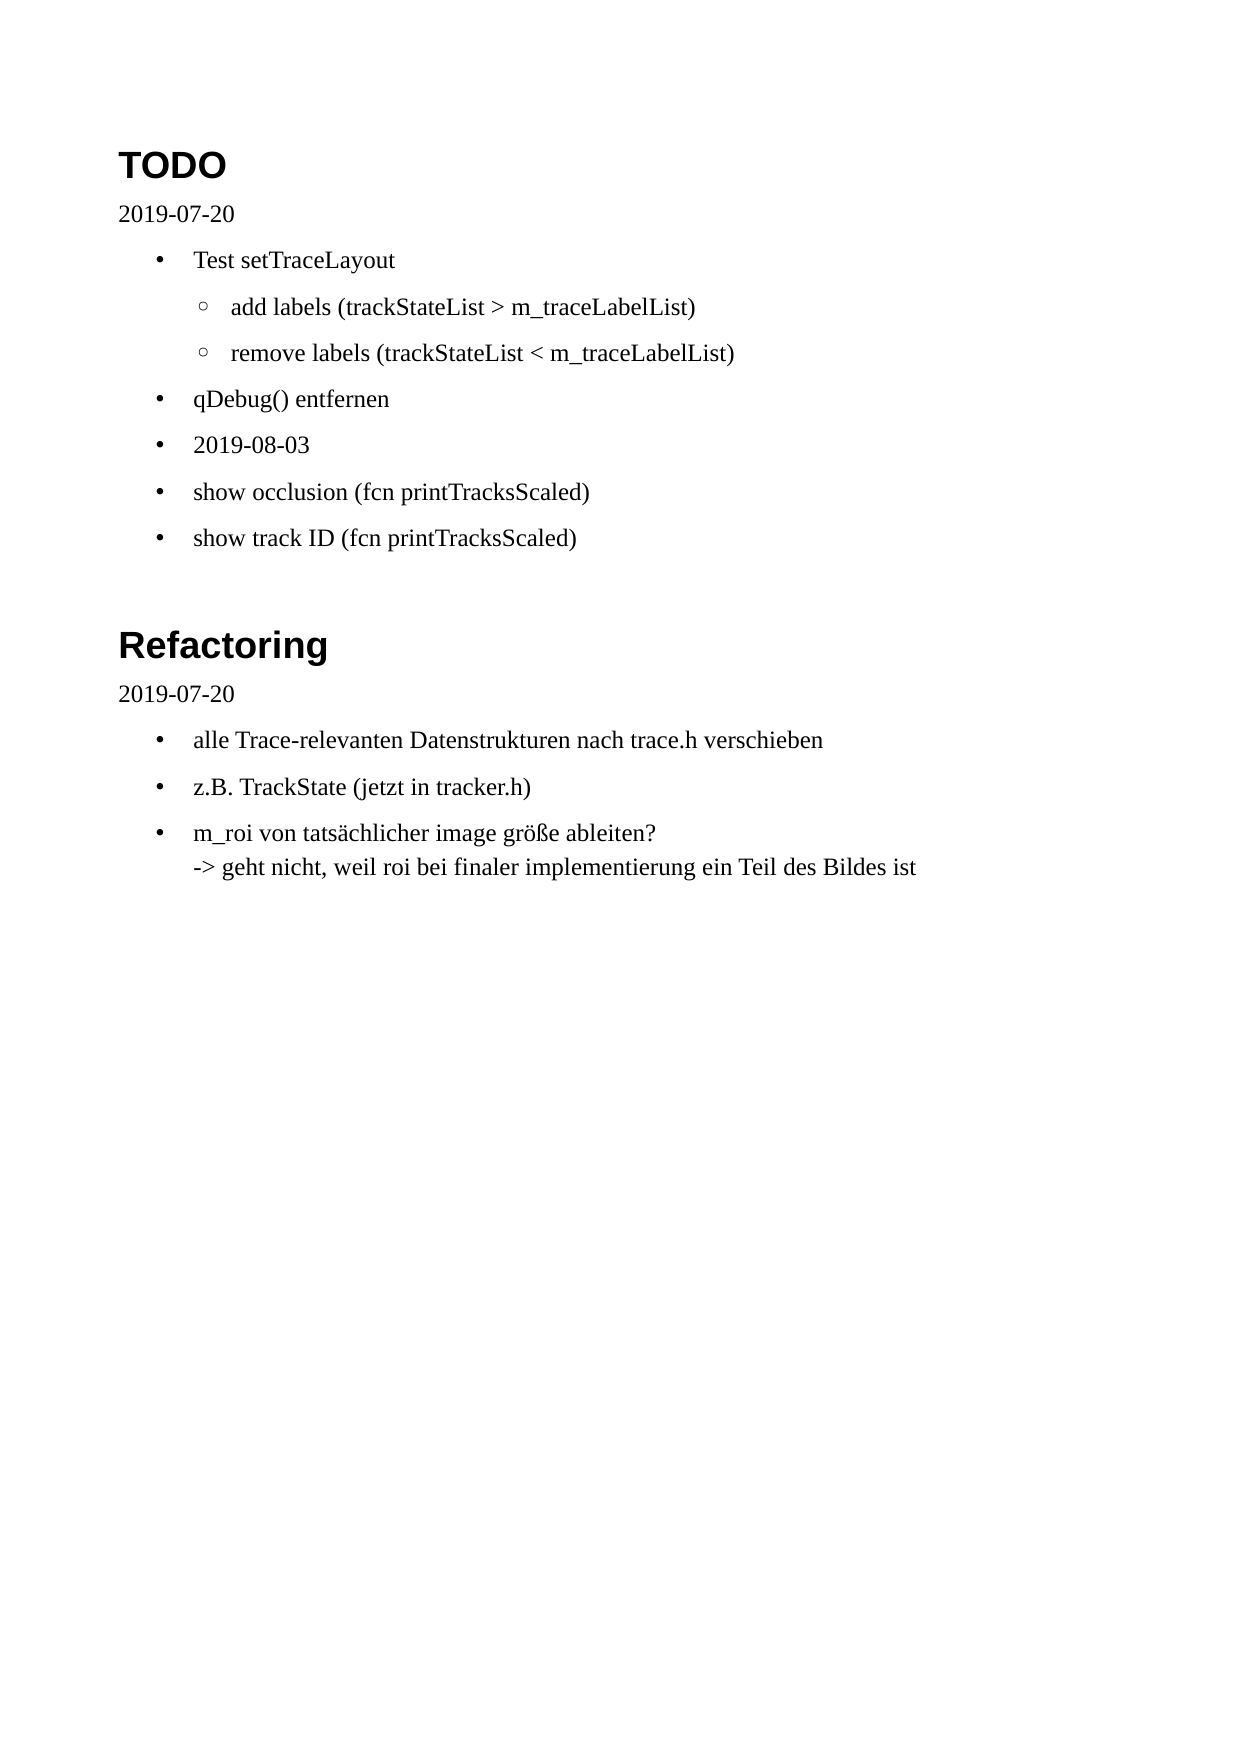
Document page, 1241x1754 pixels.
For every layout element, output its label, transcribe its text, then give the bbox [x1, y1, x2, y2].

list alle Trace-relevanten Datenstrukturen nach trace.h verschieben [156, 725, 1122, 754]
subtitle TODO [118, 143, 1122, 187]
list 2019-08-03 [156, 431, 1122, 459]
text 2019-07-20 [118, 679, 1122, 708]
list show occlusion (fcn printTracksScaled) [156, 477, 1122, 506]
list z.B. TrackState (jetzt in tracker.h) [156, 772, 1122, 800]
text 2019-07-20 [118, 199, 1122, 228]
list m_roi von tatsächlicher image größe ableiten? -> geht nicht, weil roi bei finaler implementierung ein Teil des Bildes ist [156, 818, 1122, 881]
list qDebug() entfernen [156, 384, 1122, 413]
list Test setTraceLayout [156, 246, 1122, 274]
list remove labels (trackStateList < m_traceLabelList) [193, 338, 1122, 367]
list add labels (trackStateList > m_traceLabelList) [193, 292, 1122, 321]
list show track ID (fcn printTracksScaled) [156, 523, 1122, 552]
subtitle Refactoring [118, 623, 1122, 667]
